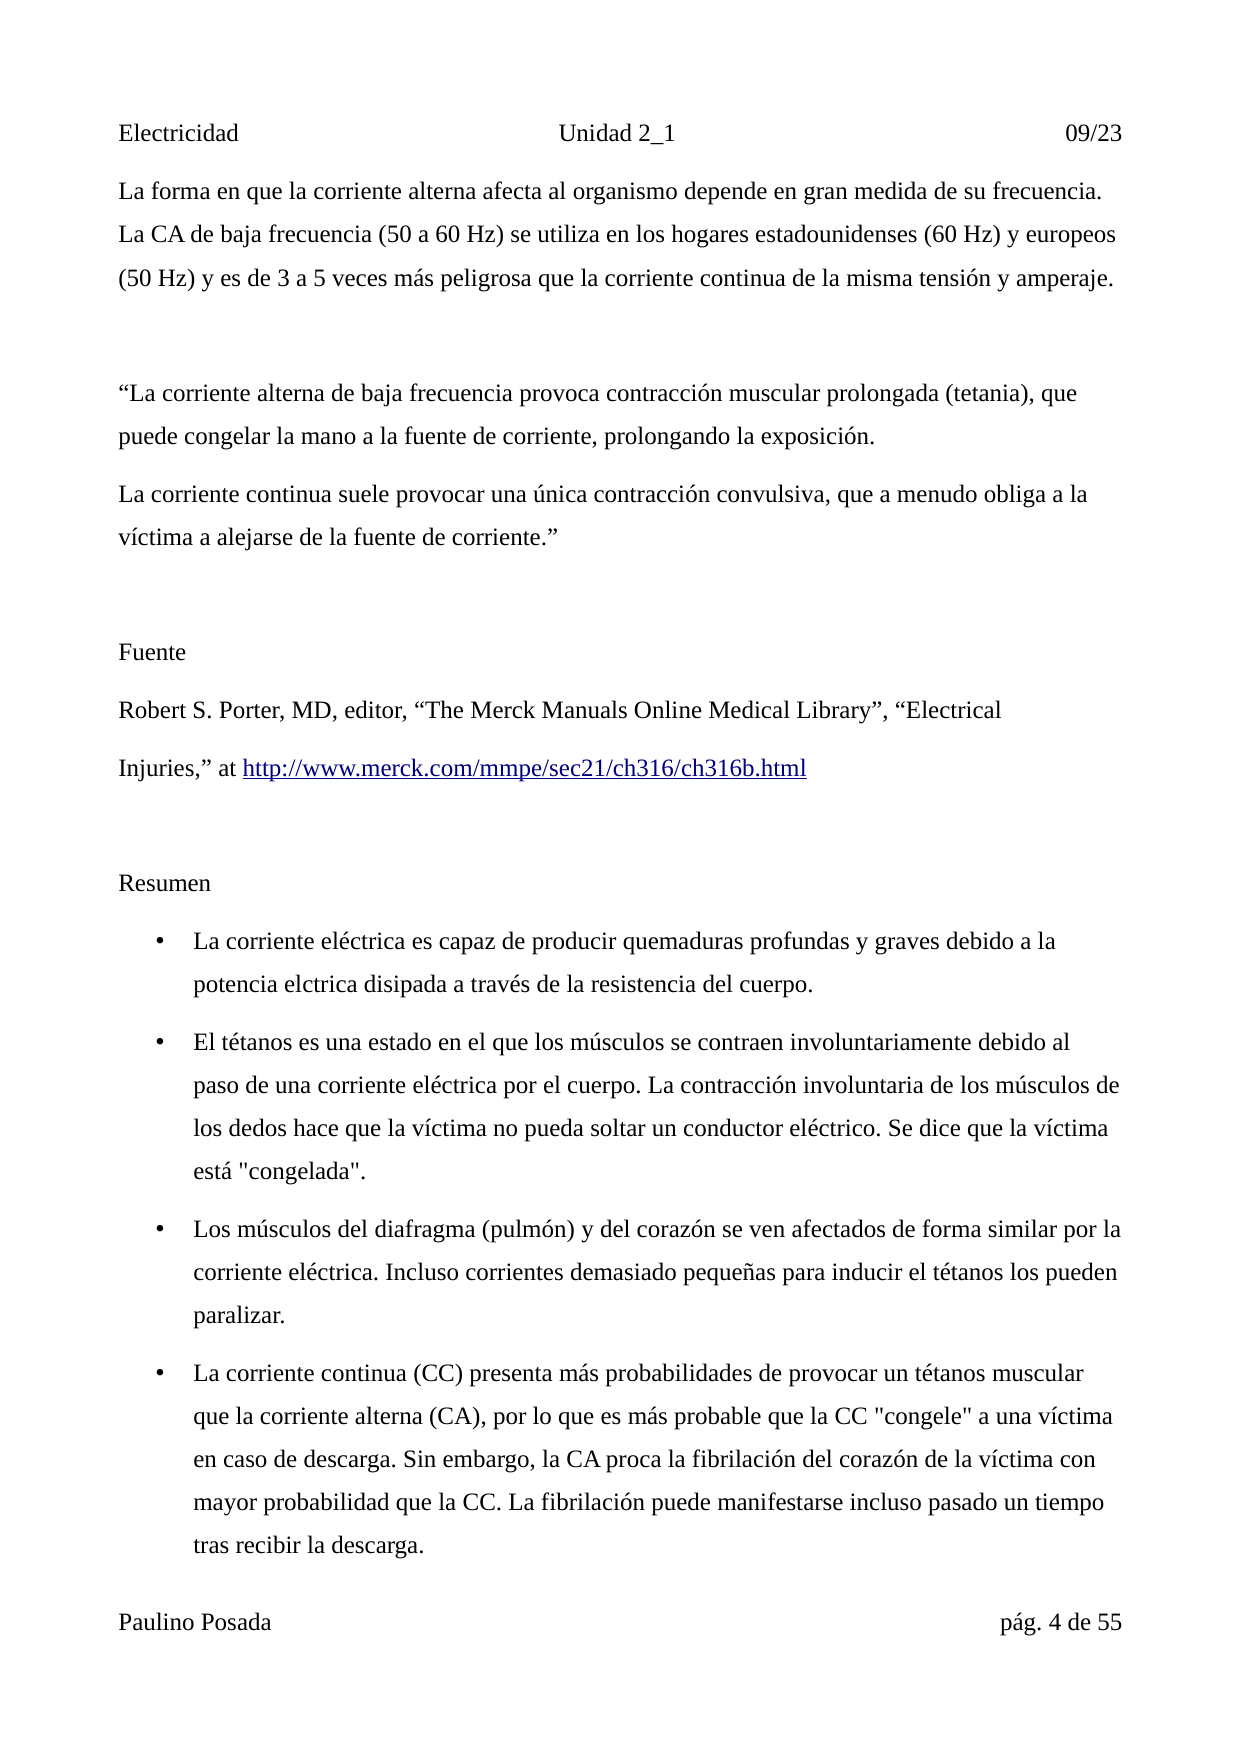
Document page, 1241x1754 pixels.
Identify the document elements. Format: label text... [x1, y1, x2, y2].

text Robert S. Porter, MD, editor, “The Merck Manuals Online Medical Library”, “Electrical [118, 695, 1122, 724]
text Injuries,” at http://www.merck.com/mmpe/sec21/ch316/ch316b.html [118, 753, 1122, 782]
text “La corriente alterna de baja frecuencia provoca contracción muscular prolongada (tetania), que puede congelar la mano a la fuente de corriente, prolongando la exposición. [118, 378, 1122, 450]
text Fuente [118, 637, 1122, 666]
list Los músculos del diafragma (pulmón) y del corazón se ven afectados de forma similar por la corriente eléctrica. Incluso corrientes demasiado pequeñas para inducir el tétanos los pueden paralizar. [156, 1214, 1122, 1329]
list La corriente eléctrica es capaz de producir quemaduras profundas y graves debido a la potencia elctrica disipada a través de la resistencia del cuerpo. [156, 926, 1122, 998]
list El tétanos es una estado en el que los músculos se contraen involuntariamente debido al paso de una corriente eléctrica por el cuerpo. La contracción involuntaria de los músculos de los dedos hace que la víctima no pueda soltar un conductor eléctrico. Se dice que la víctima está "congelada". [156, 1027, 1122, 1185]
list La corriente continua (CC) presenta más probabilidades de provocar un tétanos muscular que la corriente alterna (CA), por lo que es más probable que la CC "congele" a una víctima en caso de descarga. Sin embargo, la CA proca la fibrilación del corazón de la víctima con mayor probabilidad que la CC. La fibrilación puede manifestarse incluso pasado un tiempo tras recibir la descarga. [156, 1358, 1122, 1559]
text La forma en que la corriente alterna afecta al organismo depende en gran medida de su frecuencia. La CA de baja frecuencia (50 a 60 Hz) se utiliza en los hogares estadounidenses (60 Hz) y europeos (50 Hz) y es de 3 a 5 veces más peligrosa que la corriente continua de la misma tensión y amperaje. [118, 176, 1122, 291]
text La corriente continua suele provocar una única contracción convulsiva, que a menudo obliga a la víctima a alejarse de la fuente de corriente.” [118, 479, 1122, 551]
text Resumen [118, 868, 1122, 897]
